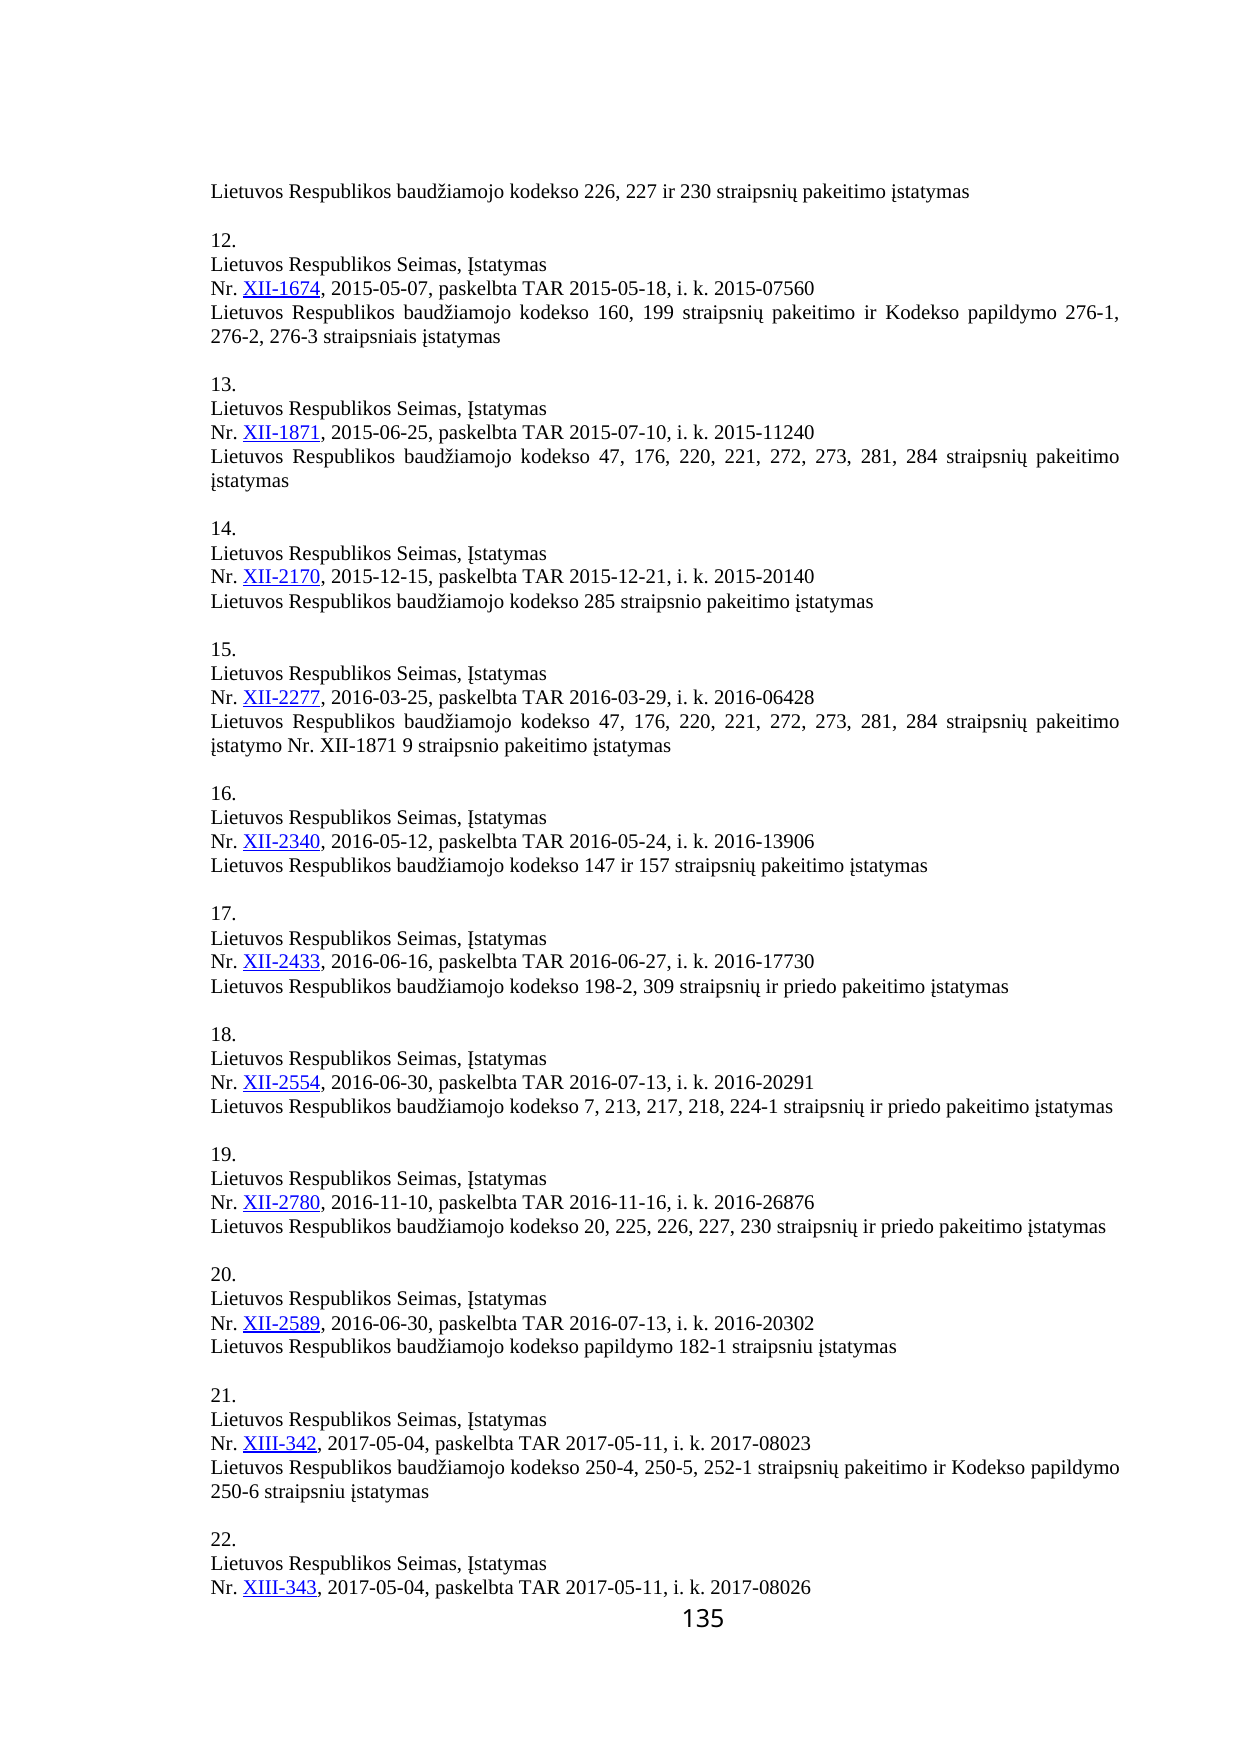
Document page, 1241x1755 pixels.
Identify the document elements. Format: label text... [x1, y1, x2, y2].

text Nr. XII-2433, 2016-06-16, paskelbta TAR 2016-06-27, i. k. 2016-17730 [210, 949, 1120, 973]
text Lietuvos Respublikos Seimas, Įstatymas [210, 252, 1120, 276]
text Nr. XII-1871, 2015-06-25, paskelbta TAR 2015-07-10, i. k. 2015-11240 [210, 420, 1120, 444]
text 19. [210, 1142, 1120, 1166]
text Lietuvos Respublikos baudžiamojo kodekso 7, 213, 217, 218, 224-1 straipsnių ir priedo pakeitimo įstatymas [210, 1094, 1120, 1118]
text Lietuvos Respublikos baudžiamojo kodekso 285 straipsnio pakeitimo įstatymas [210, 588, 1120, 613]
text 15. [210, 637, 1120, 661]
text Lietuvos Respublikos Seimas, Įstatymas [210, 1166, 1120, 1190]
text Lietuvos Respublikos Seimas, Įstatymas [210, 805, 1120, 829]
text Nr. XII-2340, 2016-05-12, paskelbta TAR 2016-05-24, i. k. 2016-13906 [210, 829, 1120, 853]
text Lietuvos Respublikos baudžiamojo kodekso 198-2, 309 straipsnių ir priedo pakeitimo įstatymas [210, 973, 1120, 998]
text Nr. XII-2554, 2016-06-30, paskelbta TAR 2016-07-13, i. k. 2016-20291 [210, 1070, 1120, 1094]
text 17. [210, 901, 1120, 925]
text Lietuvos Respublikos Seimas, Įstatymas [210, 1286, 1120, 1310]
text Lietuvos Respublikos Seimas, Įstatymas [210, 1407, 1120, 1431]
text Lietuvos Respublikos baudžiamojo kodekso papildymo 182-1 straipsniu įstatymas [210, 1334, 1120, 1358]
text 22. [210, 1527, 1120, 1551]
text Lietuvos Respublikos Seimas, Įstatymas [210, 396, 1120, 420]
text Lietuvos Respublikos Seimas, Įstatymas [210, 1046, 1120, 1070]
text Nr. XII-2780, 2016-11-10, paskelbta TAR 2016-11-16, i. k. 2016-26876 [210, 1190, 1120, 1214]
text Nr. XII-2277, 2016-03-25, paskelbta TAR 2016-03-29, i. k. 2016-06428 [210, 685, 1120, 709]
text Nr. XII-1674, 2015-05-07, paskelbta TAR 2015-05-18, i. k. 2015-07560 [210, 276, 1120, 300]
text Lietuvos Respublikos baudžiamojo kodekso 147 ir 157 straipsnių pakeitimo įstatymas [210, 853, 1120, 877]
text Lietuvos Respublikos Seimas, Įstatymas [210, 1551, 1120, 1575]
text Nr. XII-2170, 2015-12-15, paskelbta TAR 2015-12-21, i. k. 2015-20140 [210, 564, 1120, 588]
text 21. [210, 1383, 1120, 1407]
text Lietuvos Respublikos baudžiamojo kodekso 226, 227 ir 230 straipsnių pakeitimo įstatymas [210, 179, 1120, 203]
text Nr. XIII-342, 2017-05-04, paskelbta TAR 2017-05-11, i. k. 2017-08023 [210, 1431, 1120, 1455]
text Lietuvos Respublikos baudžiamojo kodekso 250-4, 250-5, 252-1 straipsnių pakeitimo ir Kodekso papildymo 250-6 straipsniu įstatymas [210, 1455, 1120, 1503]
text 16. [210, 781, 1120, 805]
text 20. [210, 1262, 1120, 1286]
text Lietuvos Respublikos baudžiamojo kodekso 20, 225, 226, 227, 230 straipsnių ir priedo pakeitimo įstatymas [210, 1214, 1120, 1238]
text 14. [210, 516, 1120, 540]
text 18. [210, 1022, 1120, 1046]
text Nr. XIII-343, 2017-05-04, paskelbta TAR 2017-05-11, i. k. 2017-08026 [210, 1575, 1120, 1599]
text 13. [210, 372, 1120, 396]
text Lietuvos Respublikos Seimas, Įstatymas [210, 925, 1120, 949]
text Nr. XII-2589, 2016-06-30, paskelbta TAR 2016-07-13, i. k. 2016-20302 [210, 1310, 1120, 1334]
text Lietuvos Respublikos baudžiamojo kodekso 47, 176, 220, 221, 272, 273, 281, 284 straipsnių pakeitimo įstatymo Nr. XII-1871 9 straipsnio pakeitimo įstatymas [210, 709, 1120, 757]
text 12. [210, 228, 1120, 252]
text Lietuvos Respublikos baudžiamojo kodekso 47, 176, 220, 221, 272, 273, 281, 284 straipsnių pakeitimo įstatymas [210, 444, 1120, 492]
text Lietuvos Respublikos Seimas, Įstatymas [210, 540, 1120, 564]
text Lietuvos Respublikos baudžiamojo kodekso 160, 199 straipsnių pakeitimo ir Kodekso papildymo 276-1, 276-2, 276-3 straipsniais įstatymas [210, 300, 1120, 348]
text Lietuvos Respublikos Seimas, Įstatymas [210, 661, 1120, 685]
